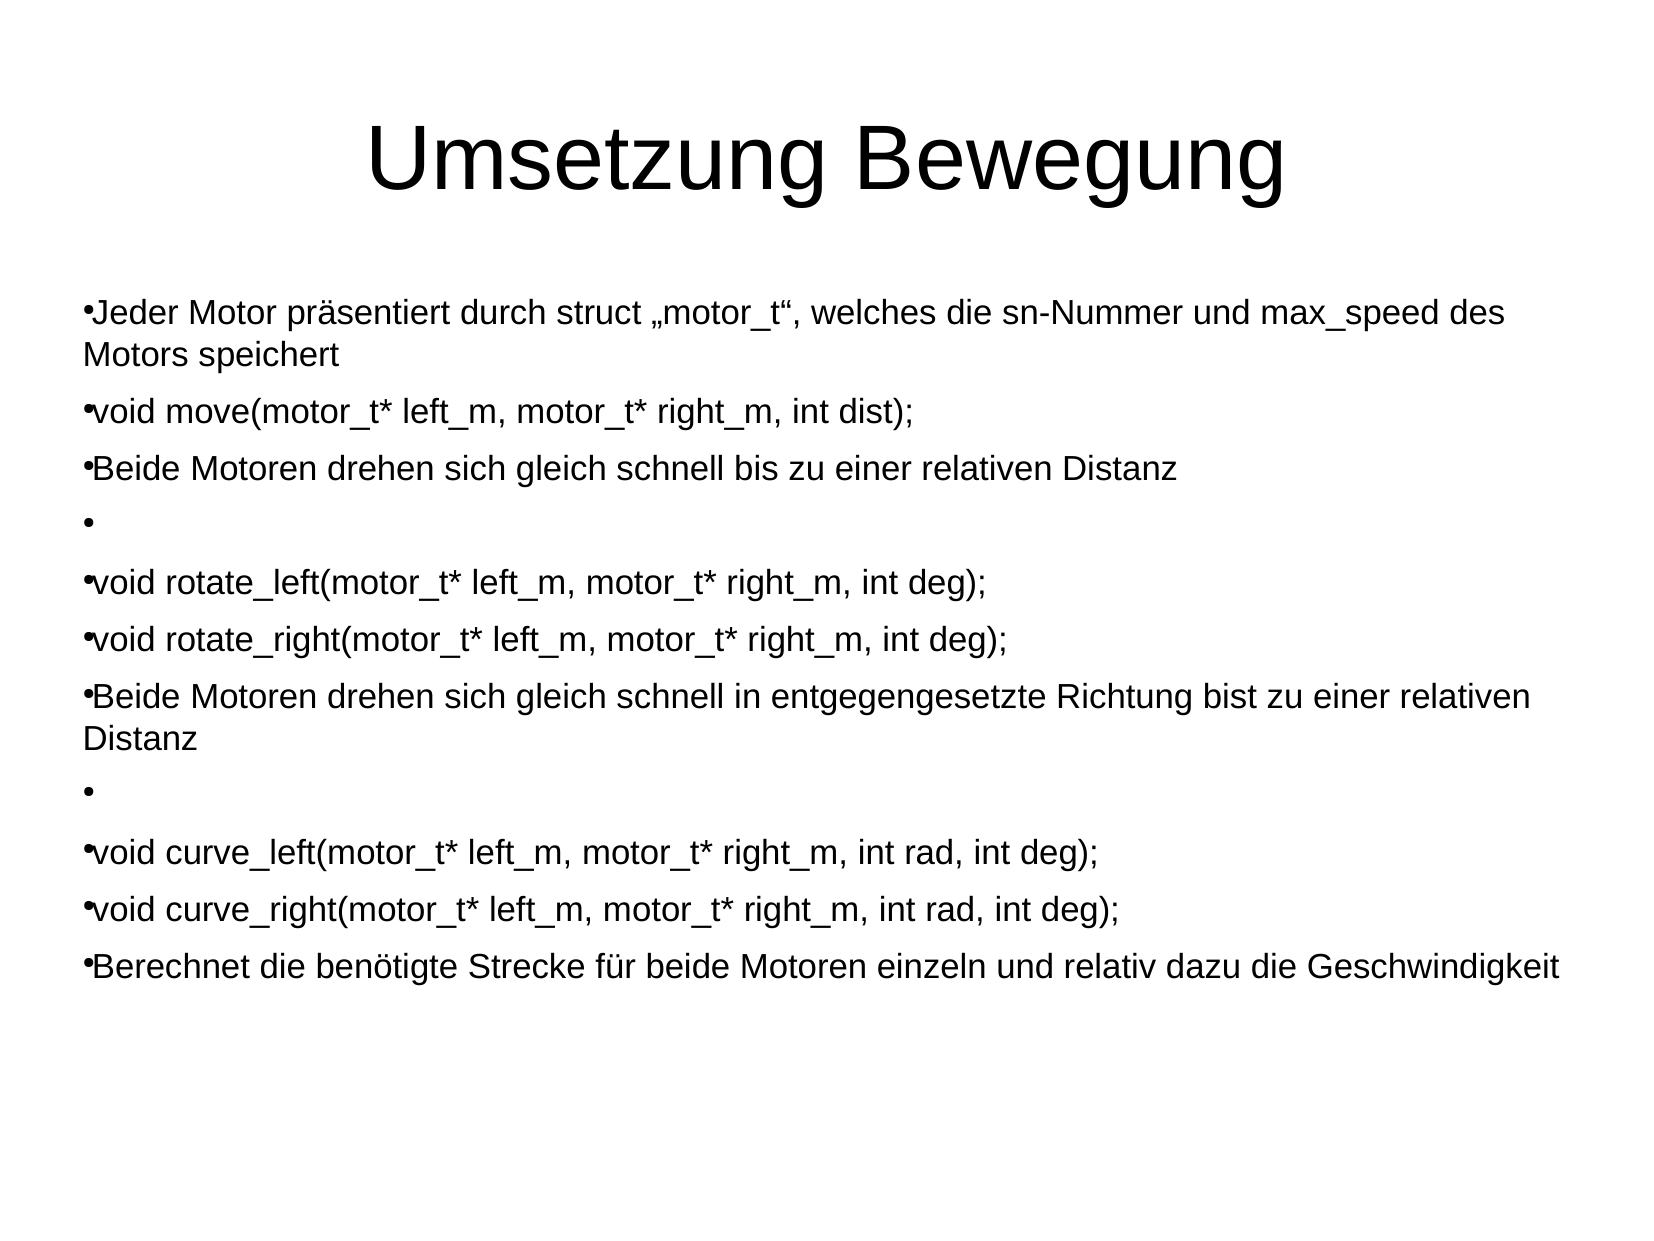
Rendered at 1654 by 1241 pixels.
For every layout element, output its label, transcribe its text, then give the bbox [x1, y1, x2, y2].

title Umsetzung Bewegung [82, 49, 1571, 257]
list Jeder Motor präsentiert durch struct „motor_t“, welches die sn-Nummer und max_speed des Motors speichert void move(motor_t* left_m, motor_t* right_m, int dist); Beide Motoren drehen sich gleich schnell bis zu einer relativen Distanz void rotate_left(motor_t* left_m, motor_t* right_m, int deg); void rotate_right(motor_t* left_m, motor_t* right_m, int deg); Beide Motoren drehen sich gleich schnell in entgegengesetzte Richtung bist zu einer relativen Distanz void curve_left(motor_t* left_m, motor_t* right_m, int rad, int deg); void curve_right(motor_t* left_m, motor_t* right_m, int rad, int deg); Berechnet die benötigte Strecke für beide Motoren einzeln und relativ dazu die Geschwindigkeit [82, 290, 1571, 1010]
